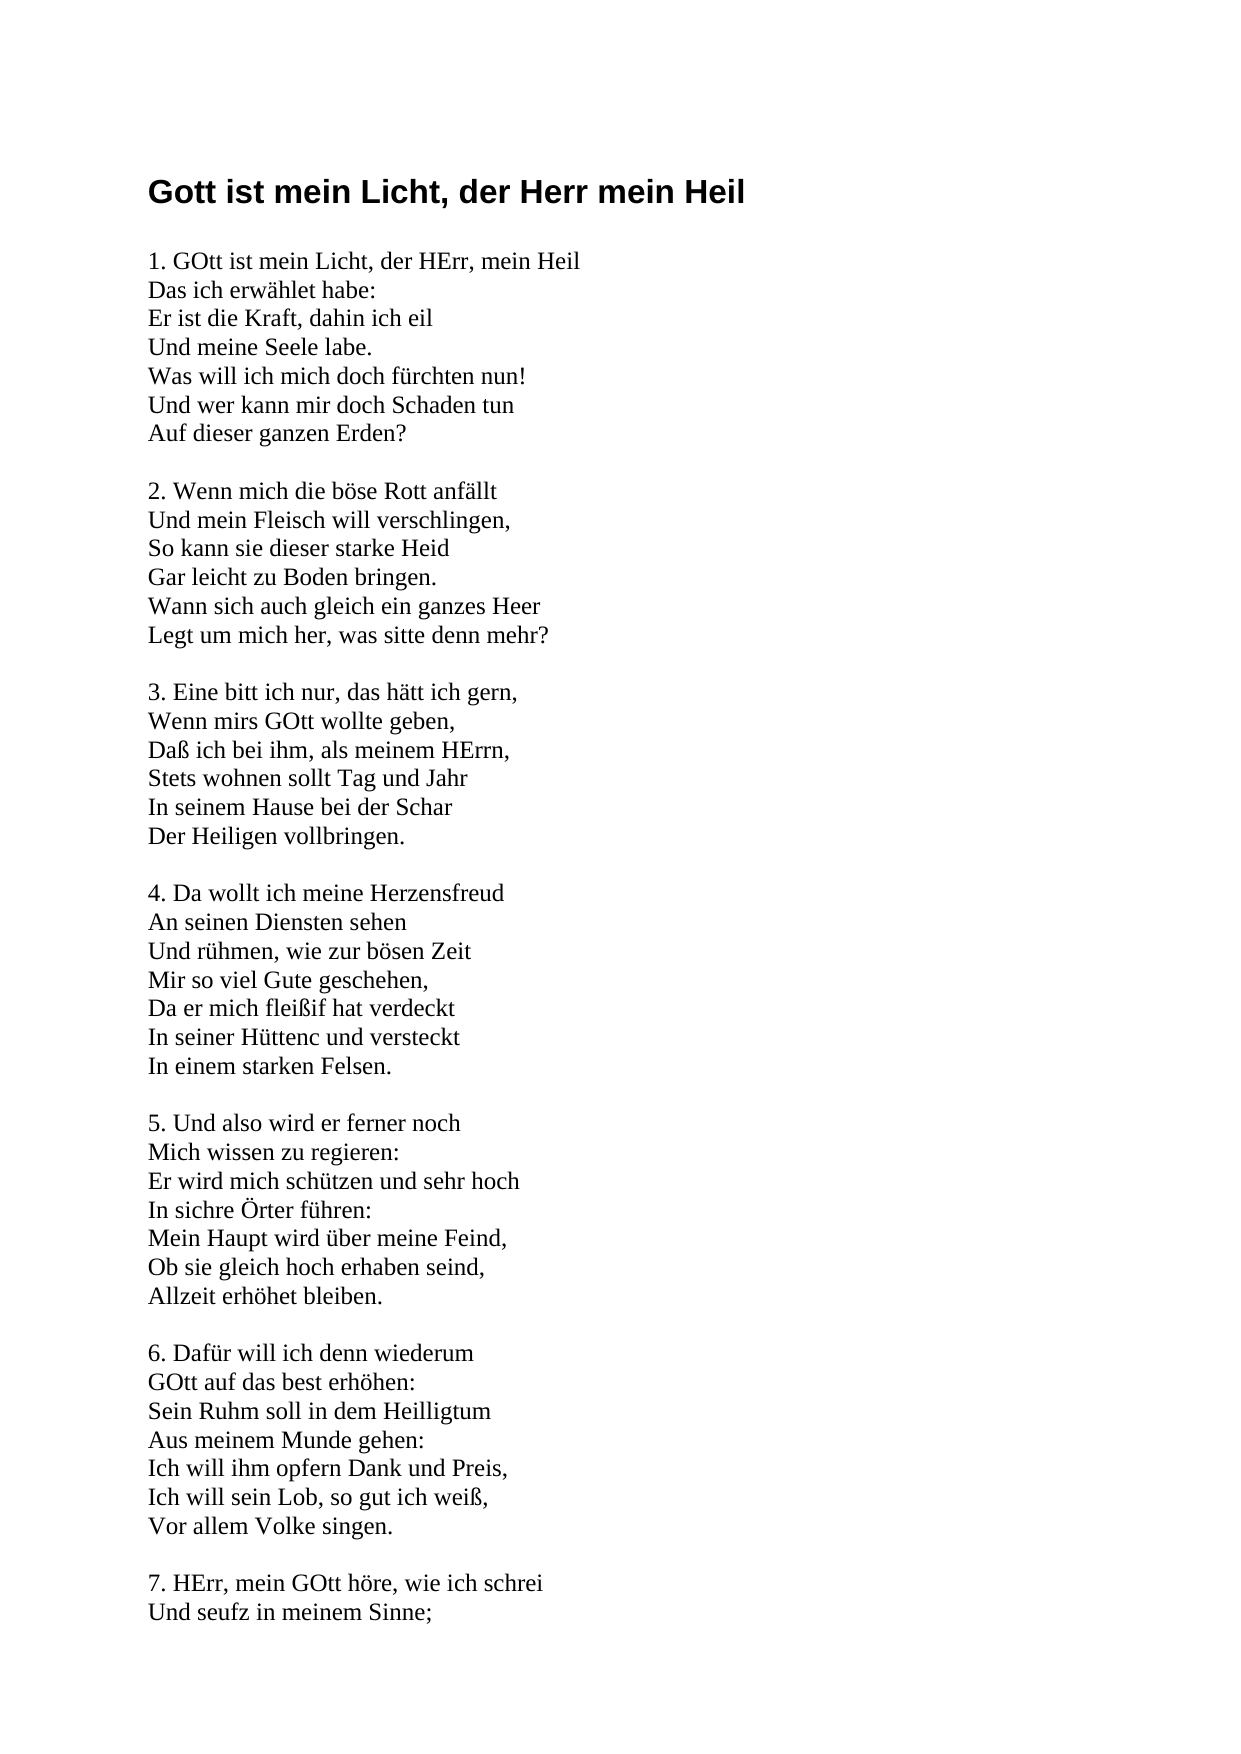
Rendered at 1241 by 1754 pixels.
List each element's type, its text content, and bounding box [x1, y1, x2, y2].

text Wann sich auch gleich ein ganzes Heer [148, 591, 1093, 620]
text Ich will ihm opfern Dank und Preis, [148, 1453, 1093, 1482]
text Und seufz in meinem Sinne; [148, 1597, 1093, 1626]
text Was will ich mich doch fürchten nun! [148, 361, 1093, 390]
text In sichre Örter führen: [148, 1195, 1093, 1223]
text In seinem Hause bei der Schar [148, 792, 1093, 821]
text In einem starken Felsen. [148, 1051, 1093, 1080]
text Er wird mich schützen und sehr hoch [148, 1166, 1093, 1195]
text An seinen Diensten sehen [148, 907, 1093, 936]
text 2. Wenn mich die böse Rott anfällt [148, 476, 1093, 505]
subtitle Gott ist mein Licht, der Herr mein Heil [148, 173, 1093, 211]
text Und rühmen, wie zur bösen Zeit [148, 936, 1093, 965]
text Der Heiligen vollbringen. [148, 821, 1093, 850]
text Das ich erwählet habe: [148, 275, 1093, 303]
text Er ist die Kraft, dahin ich eil [148, 303, 1093, 332]
text Und wer kann mir doch Schaden tun [148, 390, 1093, 418]
text Mein Haupt wird über meine Feind, [148, 1223, 1093, 1252]
text Legt um mich her, was sitte denn mehr? [148, 620, 1093, 648]
text 7. HErr, mein GOtt höre, wie ich schrei [148, 1568, 1093, 1597]
text Da er mich fleißif hat verdeckt [148, 993, 1093, 1022]
text Vor allem Volke singen. [148, 1511, 1093, 1540]
text In seiner Hüttenc und versteckt [148, 1022, 1093, 1051]
text Aus meinem Munde gehen: [148, 1425, 1093, 1453]
text Daß ich bei ihm, als meinem HErrn, [148, 735, 1093, 763]
text 3. Eine bitt ich nur, das hätt ich gern, [148, 677, 1093, 706]
text 4. Da wollt ich meine Herzensfreud [148, 878, 1093, 907]
text 1. GOtt ist mein Licht, der HErr, mein Heil [148, 246, 1093, 275]
text Auf dieser ganzen Erden? [148, 418, 1093, 447]
text Ich will sein Lob, so gut ich weiß, [148, 1482, 1093, 1511]
text Und meine Seele labe. [148, 332, 1093, 361]
text So kann sie dieser starke Heid [148, 533, 1093, 562]
text GOtt auf das best erhöhen: [148, 1367, 1093, 1396]
text Und mein Fleisch will verschlingen, [148, 505, 1093, 533]
text Mir so viel Gute geschehen, [148, 965, 1093, 993]
text Ob sie gleich hoch erhaben seind, [148, 1252, 1093, 1281]
text 5. Und also wird er ferner noch [148, 1108, 1093, 1137]
text Sein Ruhm soll in dem Heilligtum [148, 1396, 1093, 1425]
text 6. Dafür will ich denn wiederum [148, 1338, 1093, 1367]
text Mich wissen zu regieren: [148, 1137, 1093, 1166]
text Wenn mirs GOtt wollte geben, [148, 706, 1093, 735]
text Allzeit erhöhet bleiben. [148, 1281, 1093, 1310]
text Stets wohnen sollt Tag und Jahr [148, 763, 1093, 792]
text Gar leicht zu Boden bringen. [148, 562, 1093, 591]
